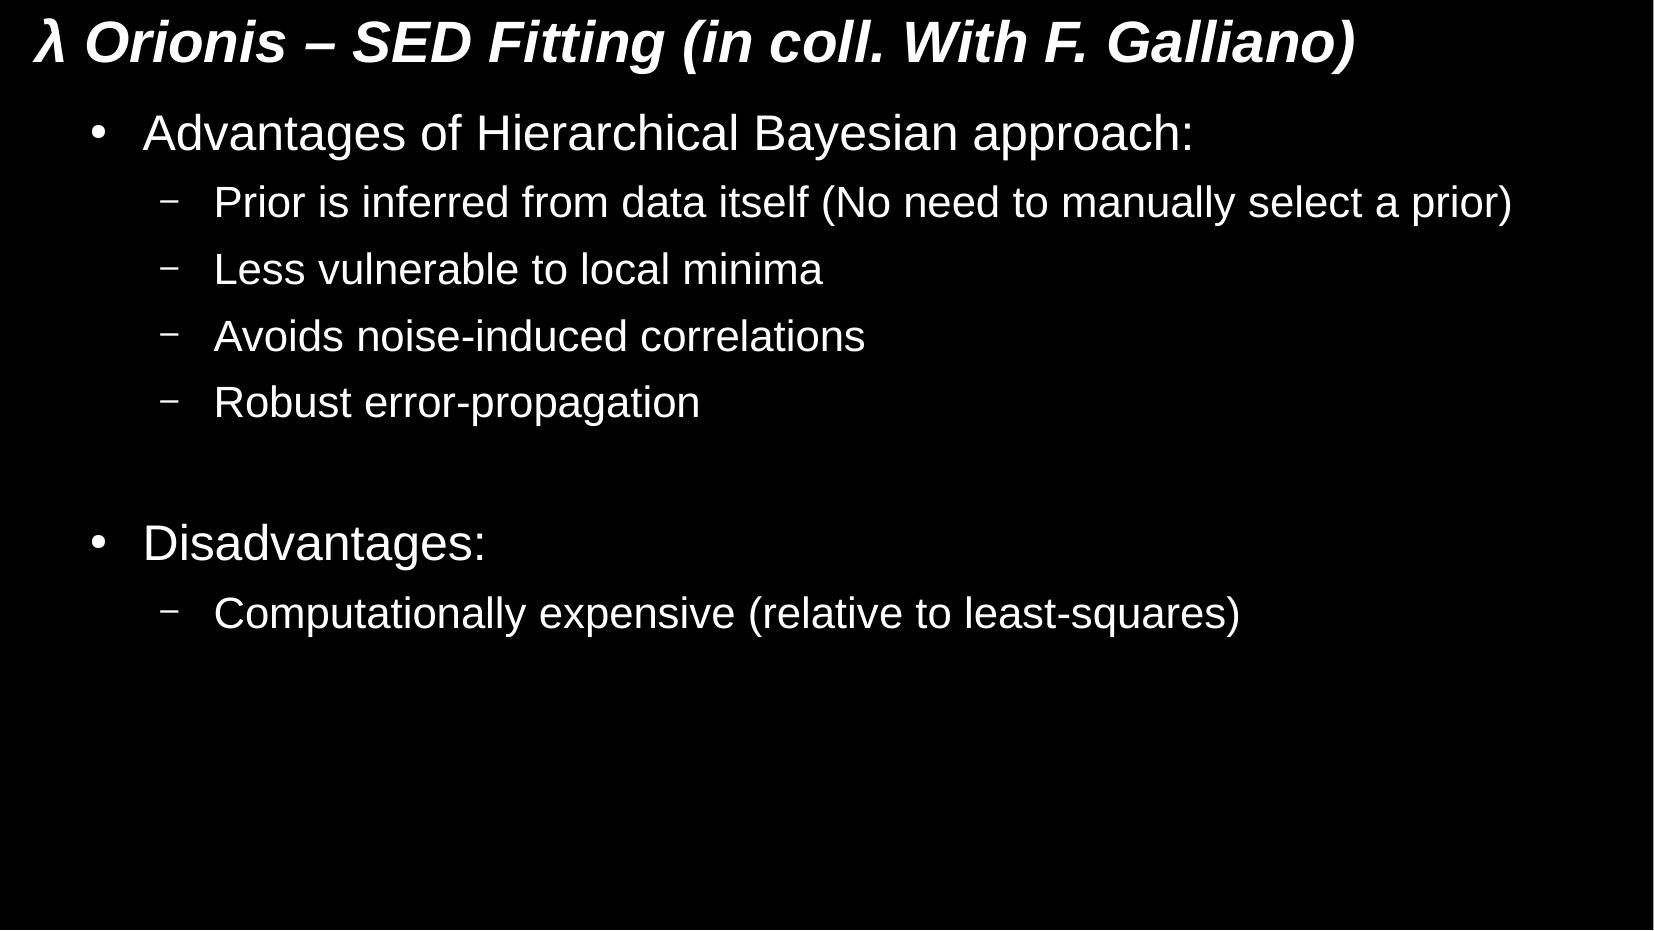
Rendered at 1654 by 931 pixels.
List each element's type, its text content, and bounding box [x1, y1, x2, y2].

title λ Orionis – SED Fitting (in coll. With F. Galliano) [0, 9, 1654, 91]
list Advantages of Hierarchical Bayesian approach: Prior is inferred from data itself (No need to manually select a prior) Less vulnerable to local minima Avoids noise-induced correlations Robust error-propagation Disadvantages: Computationally expensive (relative to least-squares) [71, 105, 1654, 916]
